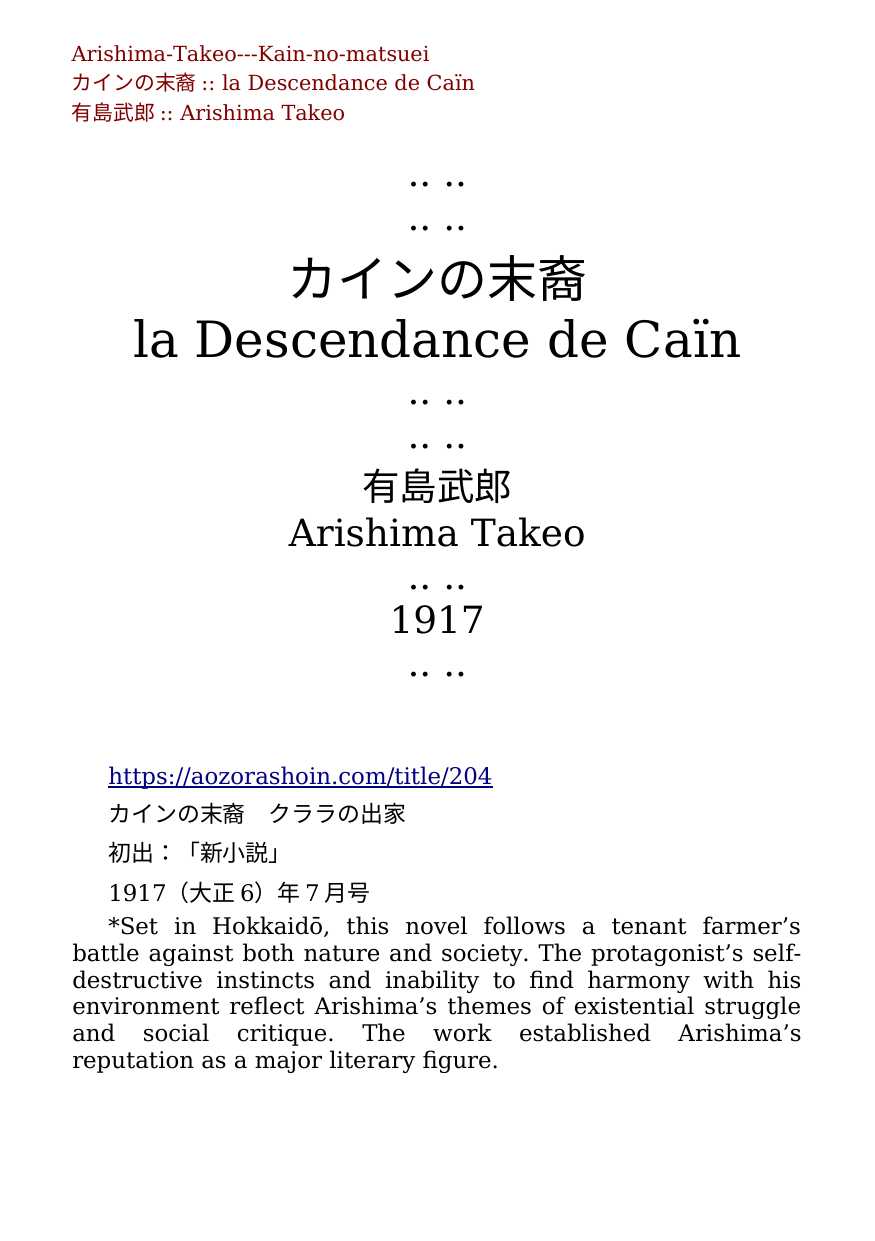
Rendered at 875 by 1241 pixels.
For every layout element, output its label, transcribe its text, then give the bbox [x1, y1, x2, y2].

text 有島武郎 :: Arishima Takeo [71, 96, 803, 127]
text Arishima-Takeo---Kain-no-matsuei [71, 42, 803, 66]
text https://aozorashoin.com/title/204 [72, 763, 802, 790]
text カインの末裔 :: la Descendance de Caïn [71, 66, 803, 96]
text カインの末裔 クララの出家 [72, 796, 802, 829]
text 初出：「新小説」 [72, 835, 802, 868]
text 1917（大正6）年7月号 [72, 874, 802, 908]
subtitle .. .. .. .. カインの末裔 la Descendance de Caïn .. .. .. .. 有島武郎 Arishima Takeo .. .. 1917 .. .. [36, 152, 838, 686]
text *Set in Hokkaidō, this novel follows a tenant farmer’s battle against both nature and society. The protagonist’s self-destructive instincts and inability to find harmony with his environment reflect Arishima’s themes of existential struggle and social critique. The work established Arishima’s reputation as a major literary figure. [72, 913, 802, 1073]
